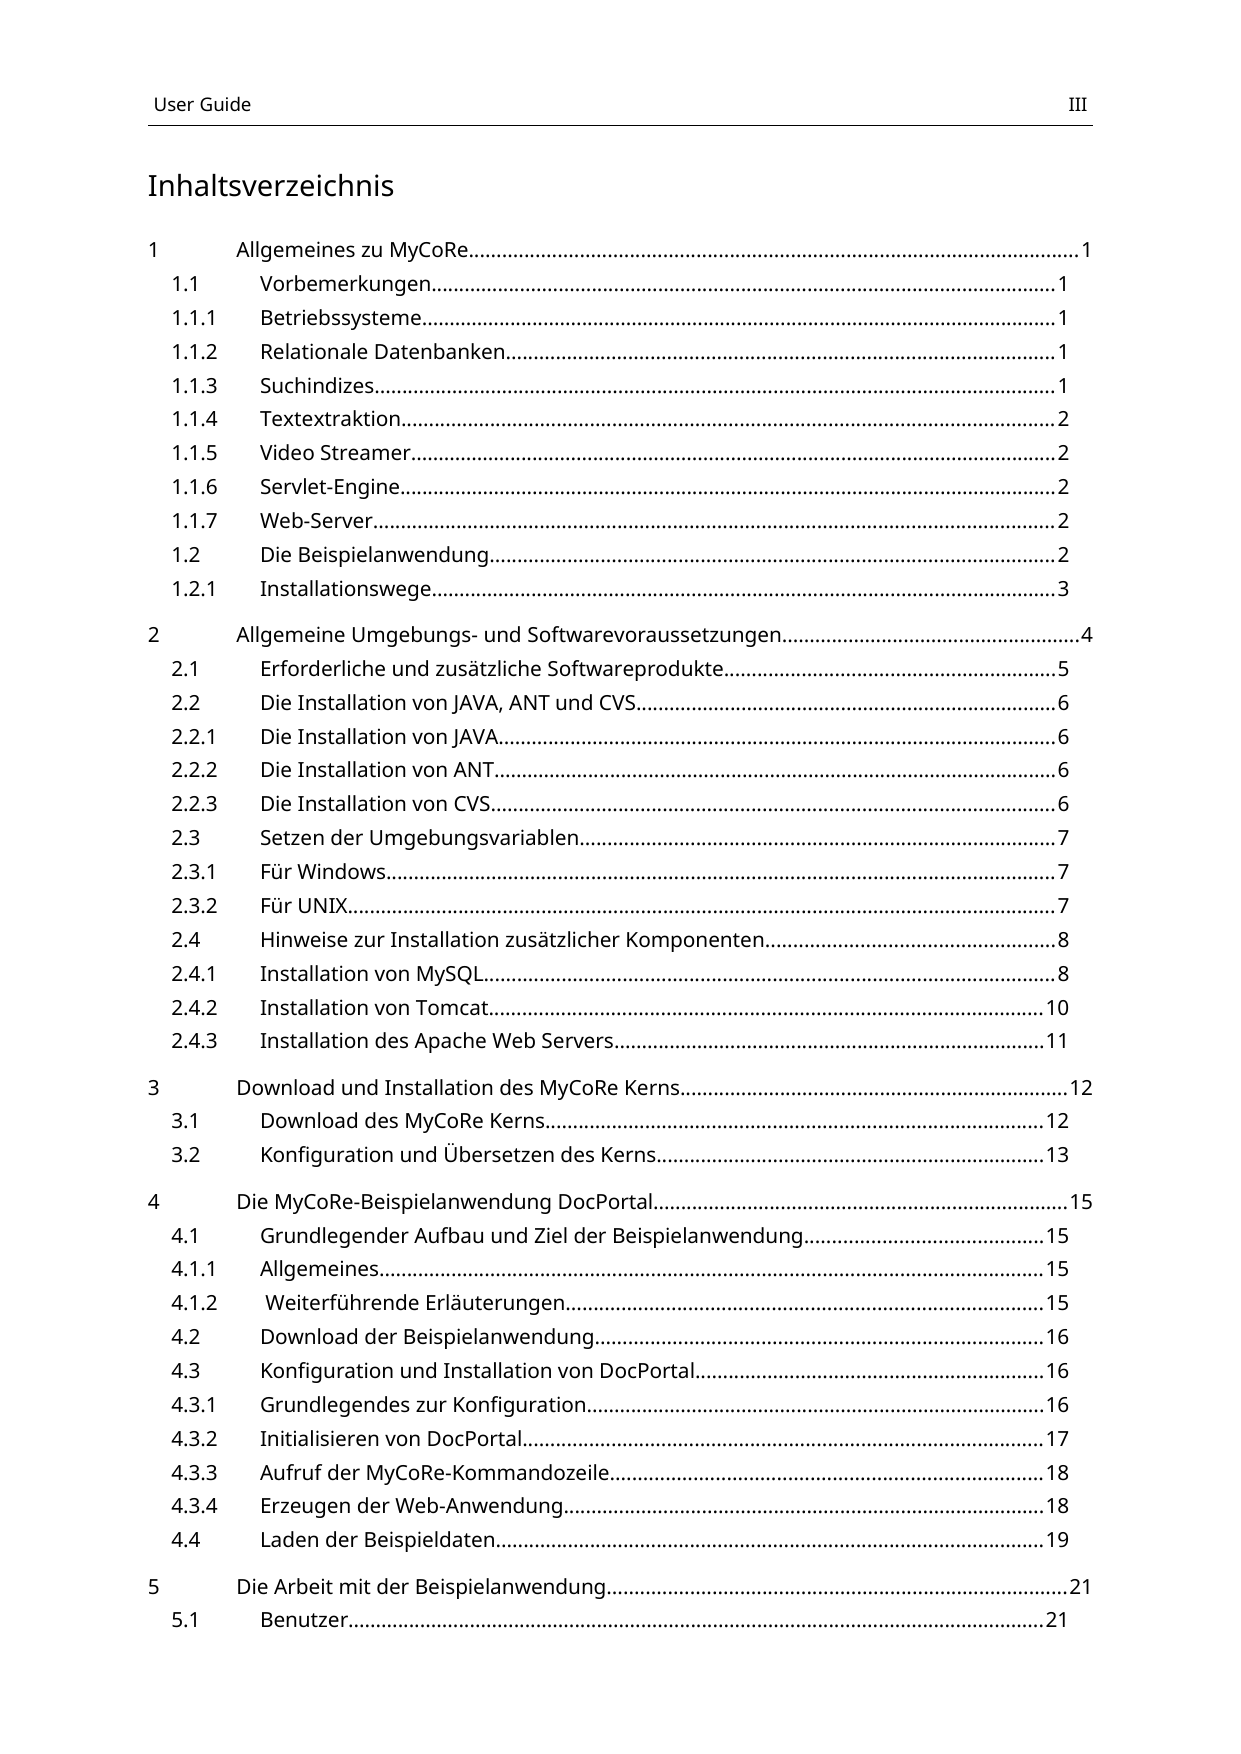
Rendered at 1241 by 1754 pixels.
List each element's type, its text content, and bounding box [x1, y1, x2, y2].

text 4.2 Download der Beispielanwendung 16 [171, 1322, 1069, 1351]
text 4.1.2 Weiterführende Erläuterungen 15 [171, 1288, 1069, 1317]
text 5.1 Benutzer 21 [171, 1606, 1069, 1634]
text 1.1.4 Textextraktion 2 [171, 404, 1069, 433]
text 5 Die Arbeit mit der Beispielanwendung 21 [148, 1572, 1093, 1600]
text 2.3.2 Für UNIX 7 [171, 891, 1069, 919]
text 2.4.2 Installation von Tomcat 10 [171, 993, 1069, 1021]
text 1.2 Die Beispielanwendung 2 [171, 540, 1069, 568]
text 3.1 Download des MyCoRe Kerns 12 [171, 1107, 1069, 1135]
text 4.3 Konfiguration und Installation von DocPortal 16 [171, 1356, 1069, 1384]
text 4.1.1 Allgemeines 15 [171, 1254, 1069, 1283]
text 2.4.1 Installation von MySQL 8 [171, 959, 1069, 987]
text 3.2 Konfiguration und Übersetzen des Kerns 13 [171, 1141, 1069, 1169]
text 2.4.3 Installation des Apache Web Servers 11 [171, 1026, 1069, 1055]
text 1.1 Vorbemerkungen 1 [171, 269, 1069, 297]
text 2.1 Erforderliche und zusätzliche Softwareprodukte 5 [171, 654, 1069, 682]
text 2.3.1 Für Windows 7 [171, 857, 1069, 885]
text 2.2.2 Die Installation von ANT 6 [171, 756, 1069, 784]
text 1.1.6 Servlet-Engine 2 [171, 472, 1069, 501]
text 3 Download und Installation des MyCoRe Kerns 12 [148, 1073, 1093, 1101]
text 4.3.4 Erzeugen der Web-Anwendung 18 [171, 1492, 1069, 1520]
text 1 Allgemeines zu MyCoRe 1 [148, 235, 1093, 263]
text 4 Die MyCoRe-Beispielanwendung DocPortal 15 [148, 1187, 1093, 1215]
text 1.1.3 Suchindizes 1 [171, 371, 1069, 399]
text 1.1.7 Web-Server 2 [171, 506, 1069, 534]
text 1.1.1 Betriebssysteme 1 [171, 303, 1069, 331]
text 2.3 Setzen der Umgebungsvariablen 7 [171, 823, 1069, 852]
text 2.2 Die Installation von JAVA, ANT und CVS 6 [171, 688, 1069, 716]
text 4.3.1 Grundlegendes zur Konfiguration 16 [171, 1390, 1069, 1418]
text 4.1 Grundlegender Aufbau und Ziel der Beispielanwendung 15 [171, 1221, 1069, 1249]
text 2.2.3 Die Installation von CVS 6 [171, 789, 1069, 818]
text 1.1.2 Relationale Datenbanken 1 [171, 337, 1069, 365]
text 1.2.1 Installationswege 3 [171, 574, 1069, 602]
text 4.3.2 Initialisieren von DocPortal 17 [171, 1424, 1069, 1452]
text 2.2.1 Die Installation von JAVA 6 [171, 722, 1069, 750]
text 2.4 Hinweise zur Installation zusätzlicher Komponenten 8 [171, 925, 1069, 953]
text 1.1.5 Video Streamer 2 [171, 438, 1069, 467]
text Inhaltsverzeichnis [148, 165, 1093, 204]
text 4.3.3 Aufruf der MyCoRe-Kommandozeile 18 [171, 1458, 1069, 1486]
text 4.4 Laden der Beispieldaten 19 [171, 1525, 1069, 1554]
text 2 Allgemeine Umgebungs- und Softwarevoraussetzungen 4 [148, 620, 1093, 648]
